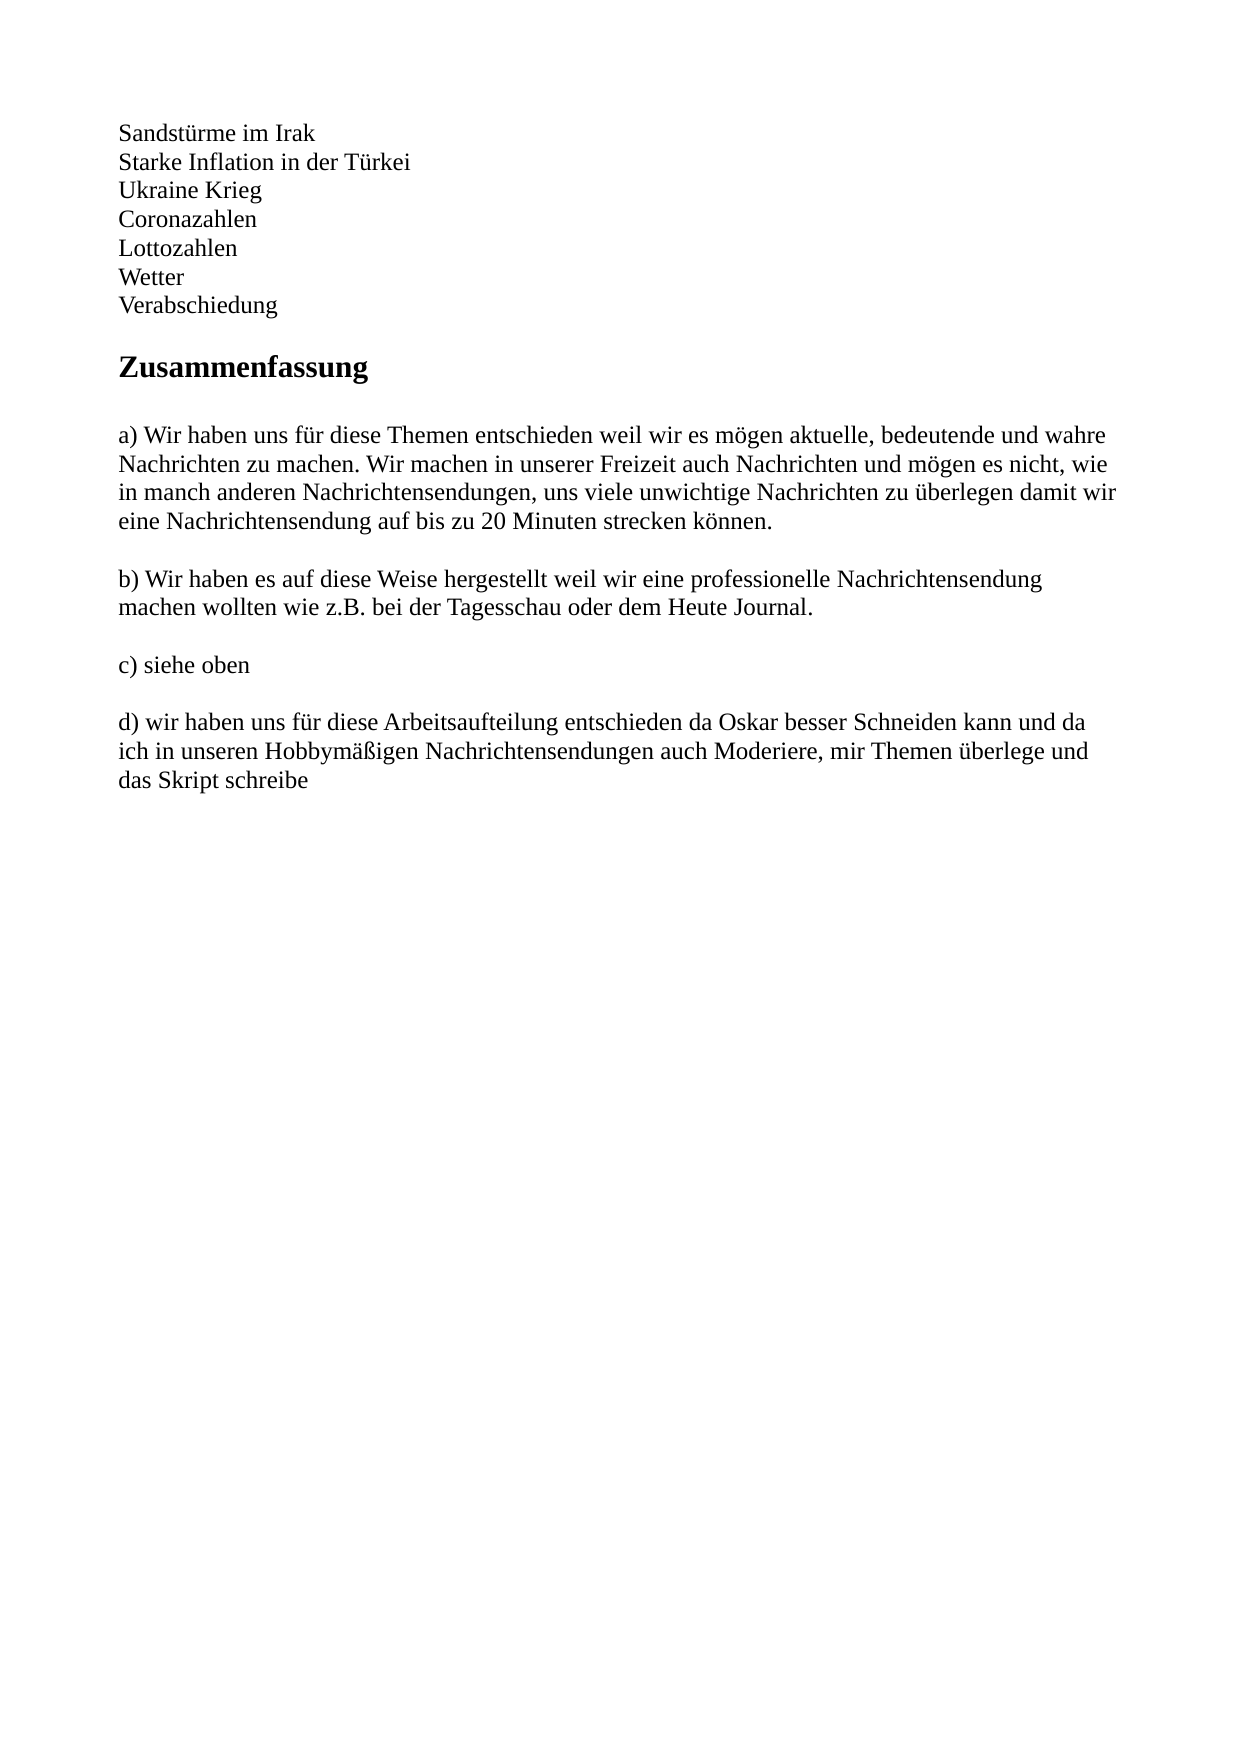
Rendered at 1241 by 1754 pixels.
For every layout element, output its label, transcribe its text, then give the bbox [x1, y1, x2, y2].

text b) Wir haben es auf diese Weise hergestellt weil wir eine professionelle Nachrichtensendung machen wollten wie z.B. bei der Tagesschau oder dem Heute Journal. [118, 564, 1122, 621]
text Starke Inflation in der Türkei [118, 147, 1122, 176]
text Sandstürme im Irak [118, 118, 1122, 147]
text a) Wir haben uns für diese Themen entschieden weil wir es mögen aktuelle, bedeutende und wahre Nachrichten zu machen. Wir machen in unserer Freizeit auch Nachrichten und mögen es nicht, wie in manch anderen Nachrichtensendungen, uns viele unwichtige Nachrichten zu überlegen damit wir eine Nachrichtensendung auf bis zu 20 Minuten strecken können. [118, 420, 1122, 535]
text Wetter [118, 262, 1122, 291]
text c) siehe oben [118, 650, 1122, 679]
text Lottozahlen [118, 233, 1122, 262]
text Verabschiedung [118, 291, 1122, 319]
text Ukraine Krieg [118, 176, 1122, 204]
text Zusammenfassung [118, 348, 1122, 384]
text Coronazahlen [118, 204, 1122, 233]
text d) wir haben uns für diese Arbeitsaufteilung entschieden da Oskar besser Schneiden kann und da ich in unseren Hobbymäßigen Nachrichtensendungen auch Moderiere, mir Themen überlege und das Skript schreibe [118, 707, 1122, 794]
